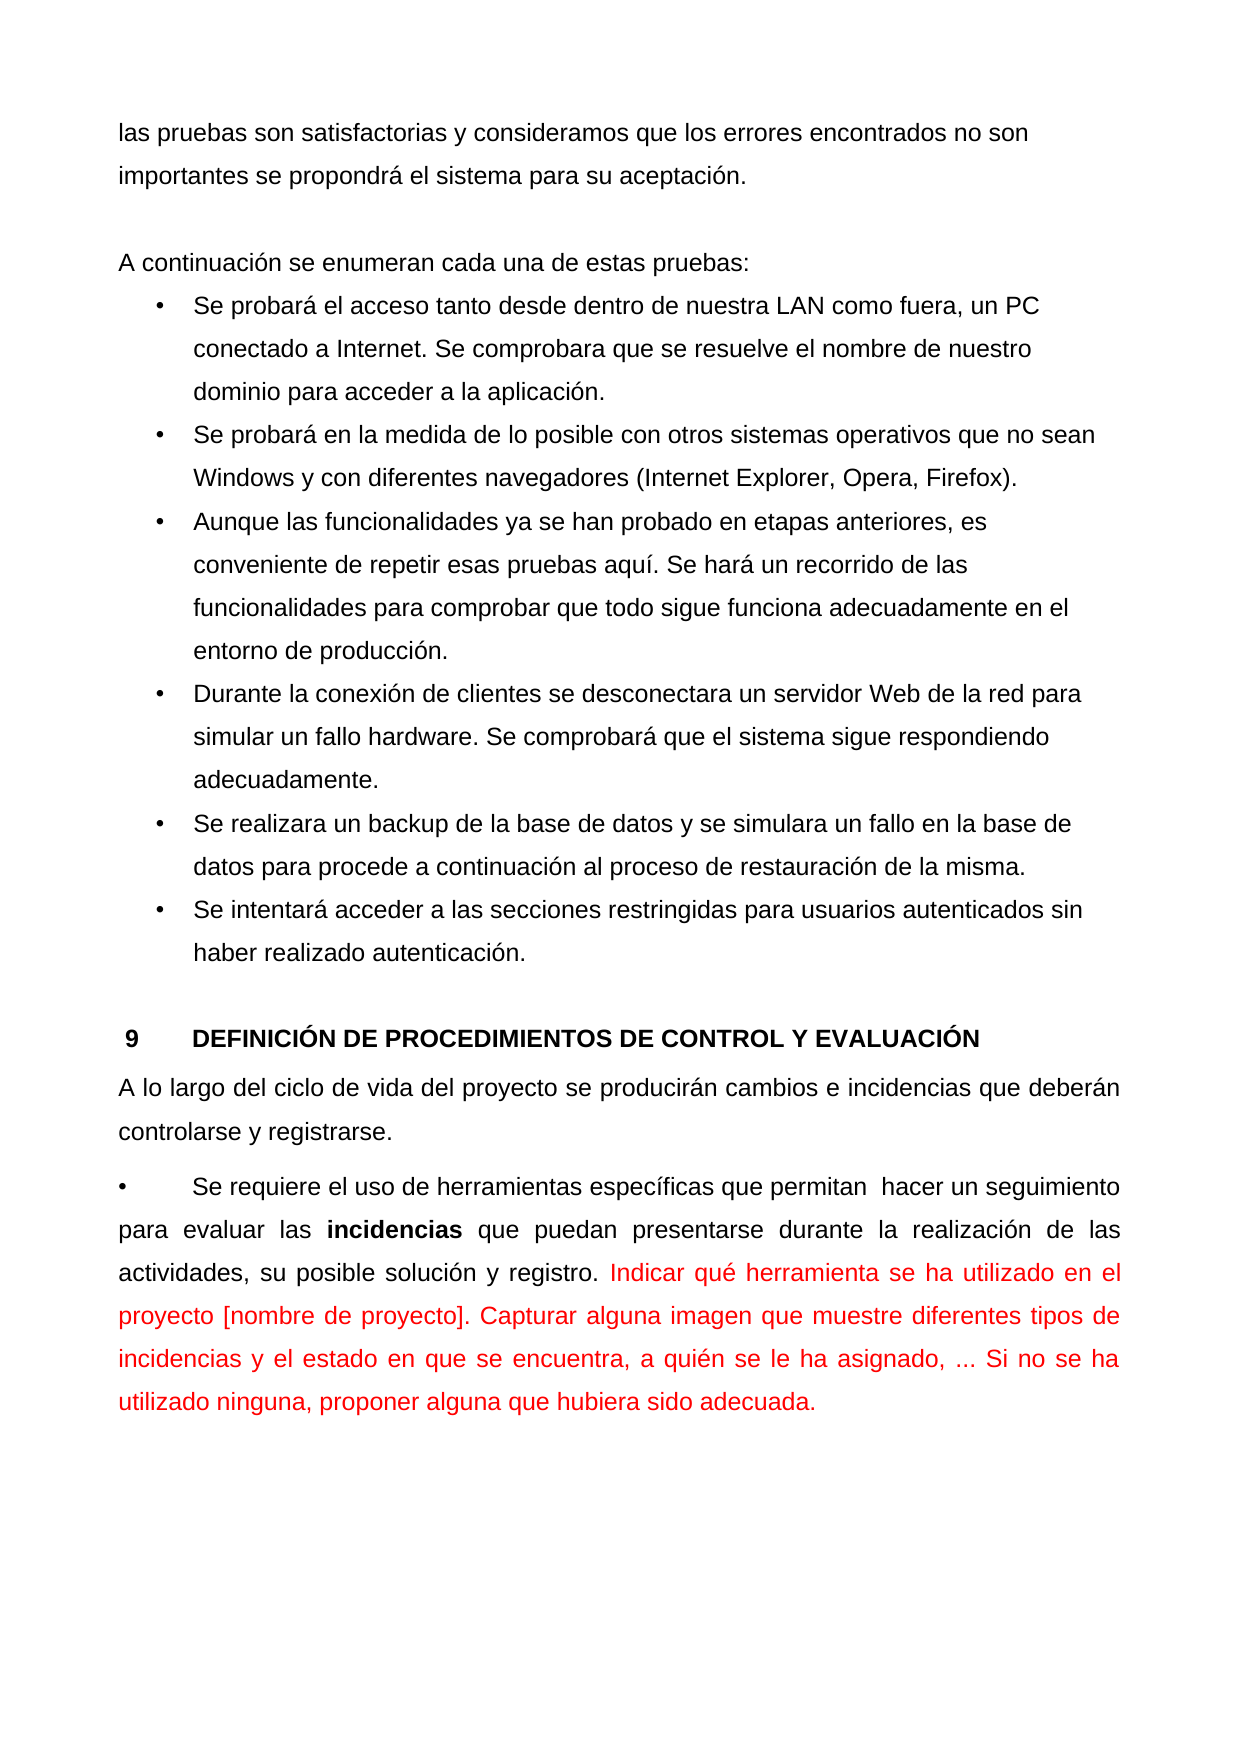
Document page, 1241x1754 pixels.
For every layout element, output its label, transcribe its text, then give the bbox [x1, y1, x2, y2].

list Se requiere el uso de herramientas específicas que permitan hacer un seguimiento para evaluar las incidencias que puedan presentarse durante la realización de las actividades, su posible solución y registro. Indicar qué herramienta se ha utilizado en el proyecto [nombre de proyecto]. Capturar alguna imagen que muestre diferentes tipos de incidencias y el estado en que se encuentra, a quién se le ha asignado, ... Si no se ha utilizado ninguna, proponer alguna que hubiera sido adecuada. [118, 1172, 1122, 1416]
list Se probará el acceso tanto desde dentro de nuestra LAN como fuera, un PC conectado a Internet. Se comprobara que se resuelve el nombre de nuestro dominio para acceder a la aplicación. [156, 291, 1122, 406]
text A lo largo del ciclo de vida del proyecto se producirán cambios e incidencias que deberán controlarse y registrarse. [81, 1073, 1122, 1145]
text las pruebas son satisfactorias y consideramos que los errores encontrados no son importantes se propondrá el sistema para su aceptación. [118, 118, 1122, 190]
list Durante la conexión de clientes se desconectara un servidor Web de la red para simular un fallo hardware. Se comprobará que el sistema sigue respondiendo adecuadamente. [156, 679, 1122, 794]
list Se probará en la medida de lo posible con otros sistemas operativos que no sean Windows y con diferentes navegadores (Internet Explorer, Opera, Firefox). [156, 420, 1122, 492]
subtitle DEFINICIÓN DE PROCEDIMIENTOS DE CONTROL Y EVALUACIÓN [118, 1024, 1122, 1053]
text A continuación se enumeran cada una de estas pruebas: [118, 247, 1122, 276]
list Se intentará acceder a las secciones restringidas para usuarios autenticados sin haber realizado autenticación. [156, 895, 1122, 967]
list Se realizara un backup de la base de datos y se simulara un fallo en la base de datos para procede a continuación al proceso de restauración de la misma. [156, 808, 1122, 881]
list Aunque las funcionalidades ya se han probado en etapas anteriores, es conveniente de repetir esas pruebas aquí. Se hará un recorrido de las funcionalidades para comprobar que todo sigue funciona adecuadamente en el entorno de producción. [156, 506, 1122, 665]
